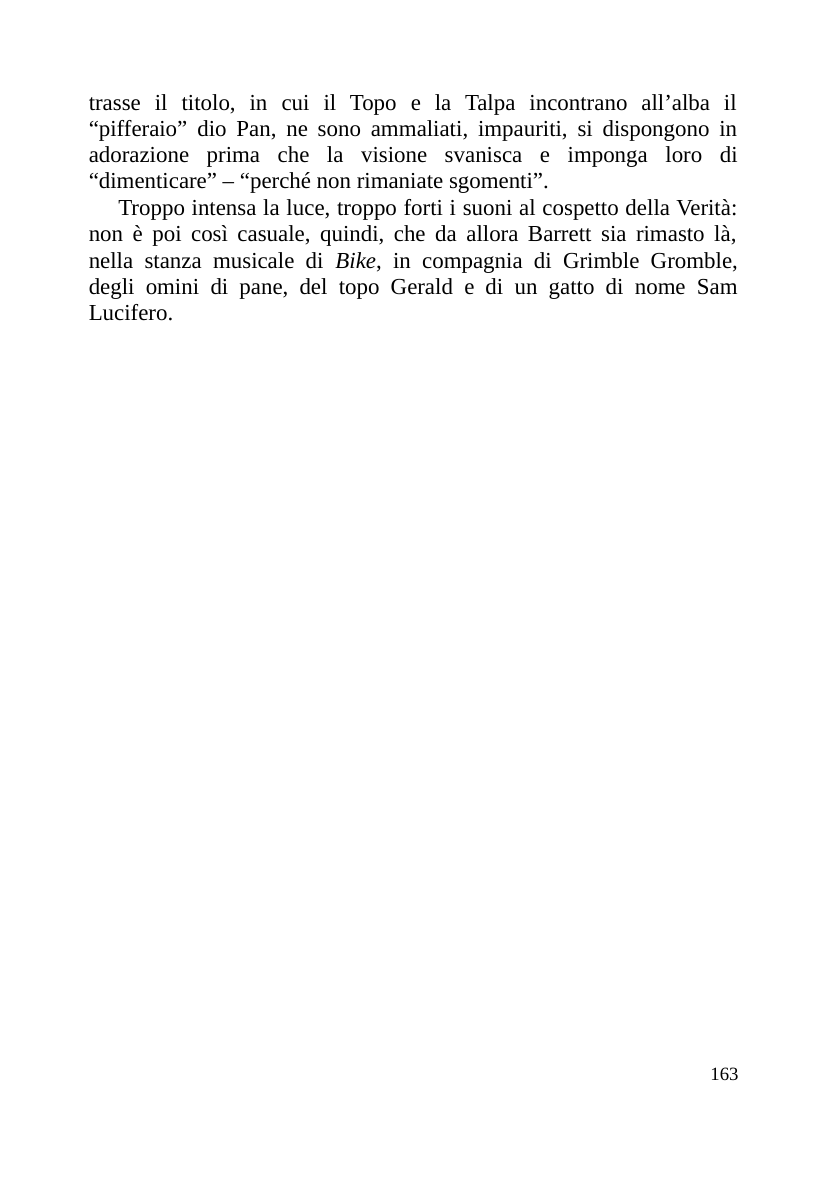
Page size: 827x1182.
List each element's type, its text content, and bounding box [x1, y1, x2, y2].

text trasse il titolo, in cui il Topo e la Talpa incontrano all’alba il “pifferaio” dio Pan, ne sono ammaliati, impauriti, si dispongono in adorazione prima che la visione svanisca e imponga loro di “dimenticare” – “perché non rimaniate sgomenti”. [88, 88, 738, 194]
text Troppo intensa la luce, troppo forti i suoni al cospetto della Verità: non è poi così casuale, quindi, che da allora Barrett sia rimasto là, nella stanza musicale di Bike, in compagnia di Grimble Gromble, degli omini di pane, del topo Gerald e di un gatto di nome Sam Lucifero. [88, 194, 738, 326]
